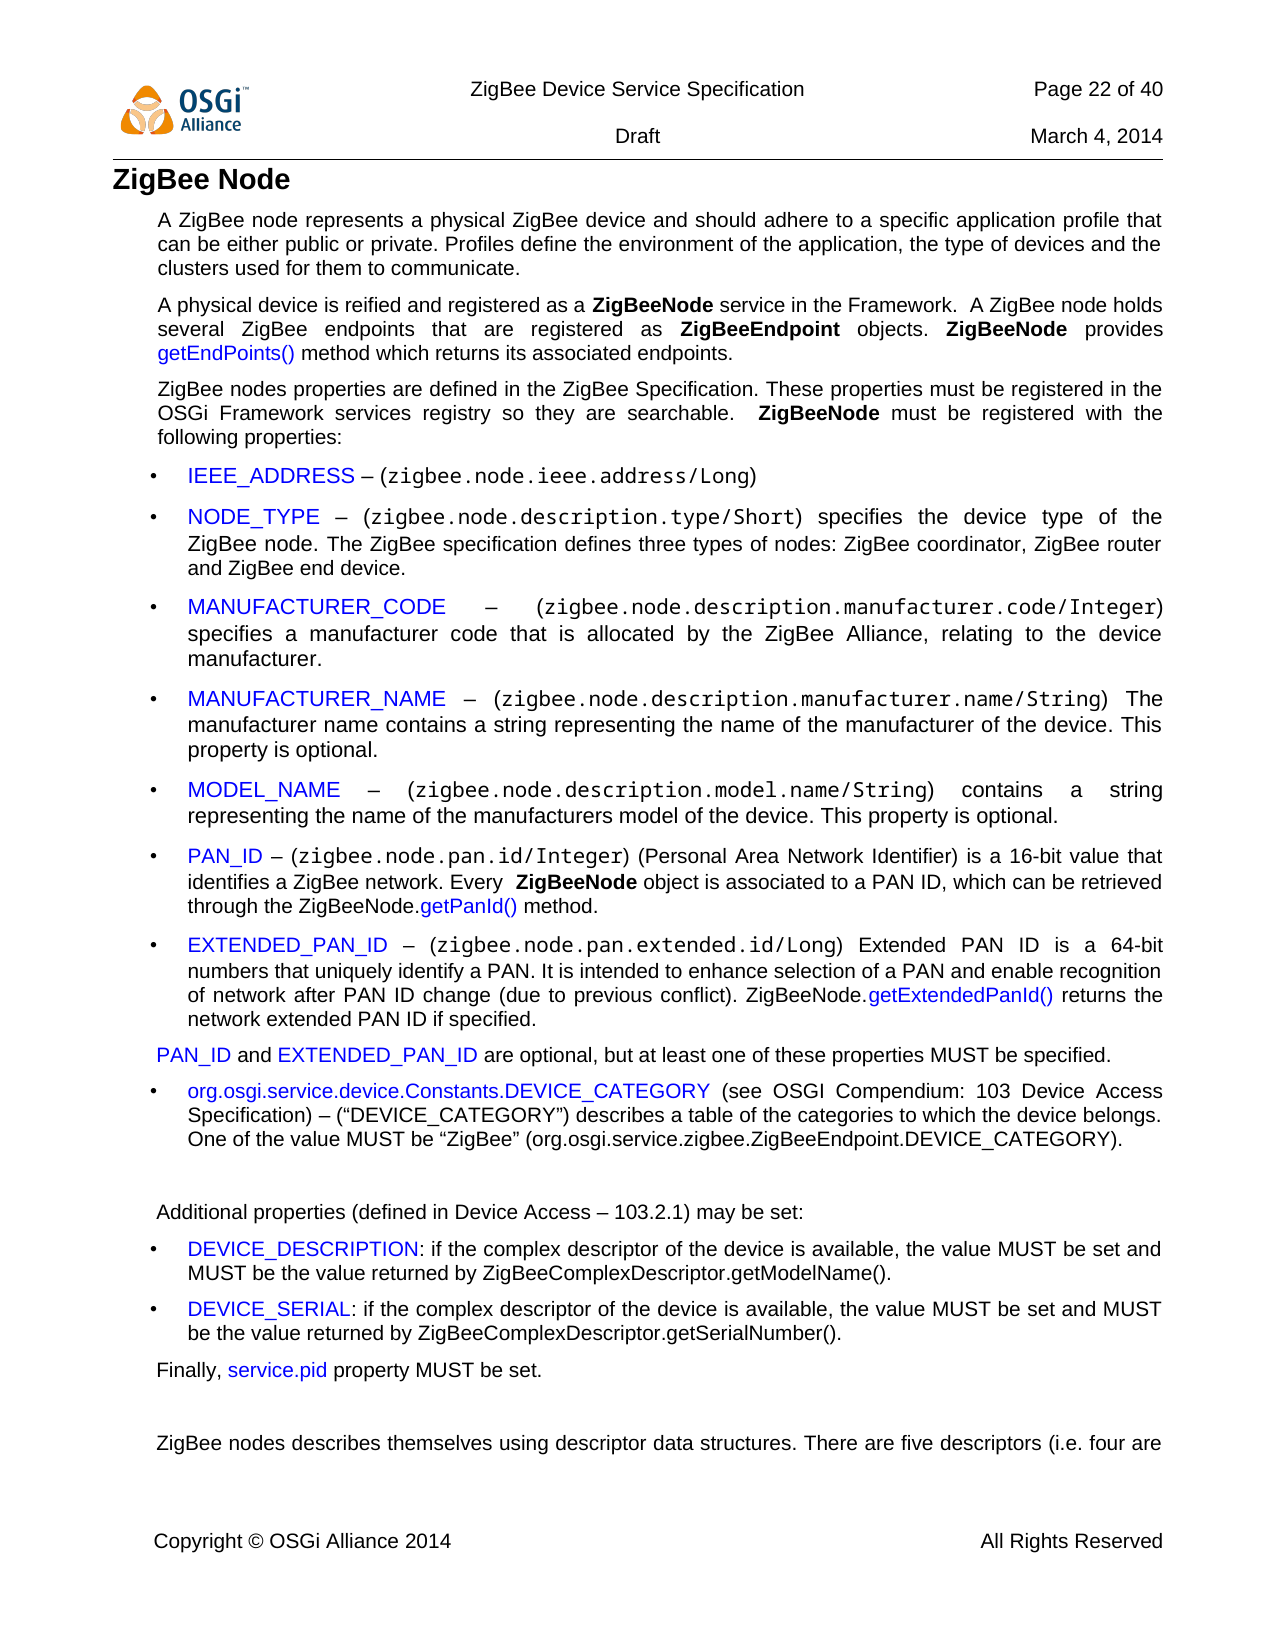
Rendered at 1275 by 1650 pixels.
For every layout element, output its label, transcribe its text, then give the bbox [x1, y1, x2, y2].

list MODEL_NAME – (zigbee.node.description.model.name/String) contains a string representing the name of the manufacturers model of the device. This property is optional. [150, 775, 1163, 829]
list DEVICE_DESCRIPTION: if the complex descriptor of the device is available, the value MUST be set and MUST be the value returned by ZigBeeComplexDescriptor.getModelName(). [150, 1237, 1163, 1285]
text ZigBee nodes describes themselves using descriptor data structures. There are five descriptors (i.e. four are [156, 1431, 1163, 1454]
picture [113, 78, 257, 142]
text A physical device is reified and registered as a ZigBeeNode service in the Framework. A ZigBee node holds several ZigBee endpoints that are registered as ZigBeeEndpoint objects. ZigBeeNode provides getEndPoints() method which returns its associated endpoints. [157, 292, 1163, 364]
text Finally, service.pid property MUST be set. [156, 1358, 1163, 1382]
list MANUFACTURER_CODE – (zigbee.node.description.manufacturer.code/Integer) specifies a manufacturer code that is allocated by the ZigBee Alliance, relating to the device manufacturer. [150, 592, 1163, 671]
list org.osgi.service.device.Constants.DEVICE_CATEGORY (see OSGI Compendium: 103 Device Access Specification) – (“DEVICE_CATEGORY”) describes a table of the categories to which the device belongs. One of the value MUST be “ZigBee” (org.osgi.service.zigbee.ZigBeeEndpoint.DEVICE_CATEGORY). [150, 1079, 1163, 1151]
text Additional properties (defined in Device Access – 103.2.1) may be set: [156, 1200, 1163, 1224]
text PAN_ID and EXTENDED_PAN_ID are optional, but at least one of these properties MUST be specified. [156, 1043, 1163, 1067]
list DEVICE_SERIAL: if the complex descriptor of the device is available, the value MUST be set and MUST be the value returned by ZigBeeComplexDescriptor.getSerialNumber(). [150, 1297, 1163, 1345]
list IEEE_ADDRESS – (zigbee.node.ieee.address/Long) [150, 461, 1163, 490]
list EXTENDED_PAN_ID – (zigbee.node.pan.extended.id/Long) Extended PAN ID is a 64-bit numbers that uniquely identify a PAN. It is intended to enhance selection of a PAN and enable recognition of network after PAN ID change (due to previous conflict). ZigBeeNode.getExtendedPanId() returns the network extended PAN ID if specified. [150, 930, 1163, 1030]
subtitle ZigBee Node [112, 160, 1163, 196]
list PAN_ID – (zigbee.node.pan.id/Integer) (Personal Area Network Identifier) is a 16-bit value that identifies a ZigBee network. Every ZigBeeNode object is associated to a PAN ID, which can be retrieved through the ZigBeeNode.getPanId() method. [150, 841, 1163, 917]
text ZigBee nodes properties are defined in the ZigBee Specification. These properties must be registered in the OSGi Framework services registry so they are searchable. ZigBeeNode must be registered with the following properties: [157, 377, 1163, 449]
list NODE_TYPE – (zigbee.node.description.type/Short) specifies the device type of the ZigBee node. The ZigBee specification defines three types of nodes: ZigBee coordinator, ZigBee router and ZigBee end device. [150, 502, 1163, 580]
list MANUFACTURER_NAME – (zigbee.node.description.manufacturer.name/String) The manufacturer name contains a string representing the name of the manufacturer of the device. This property is optional. [150, 684, 1163, 762]
text A ZigBee node represents a physical ZigBee device and should adhere to a specific application profile that can be either public or private. Profiles define the environment of the application, the type of devices and the clusters used for them to communicate. [157, 208, 1163, 280]
